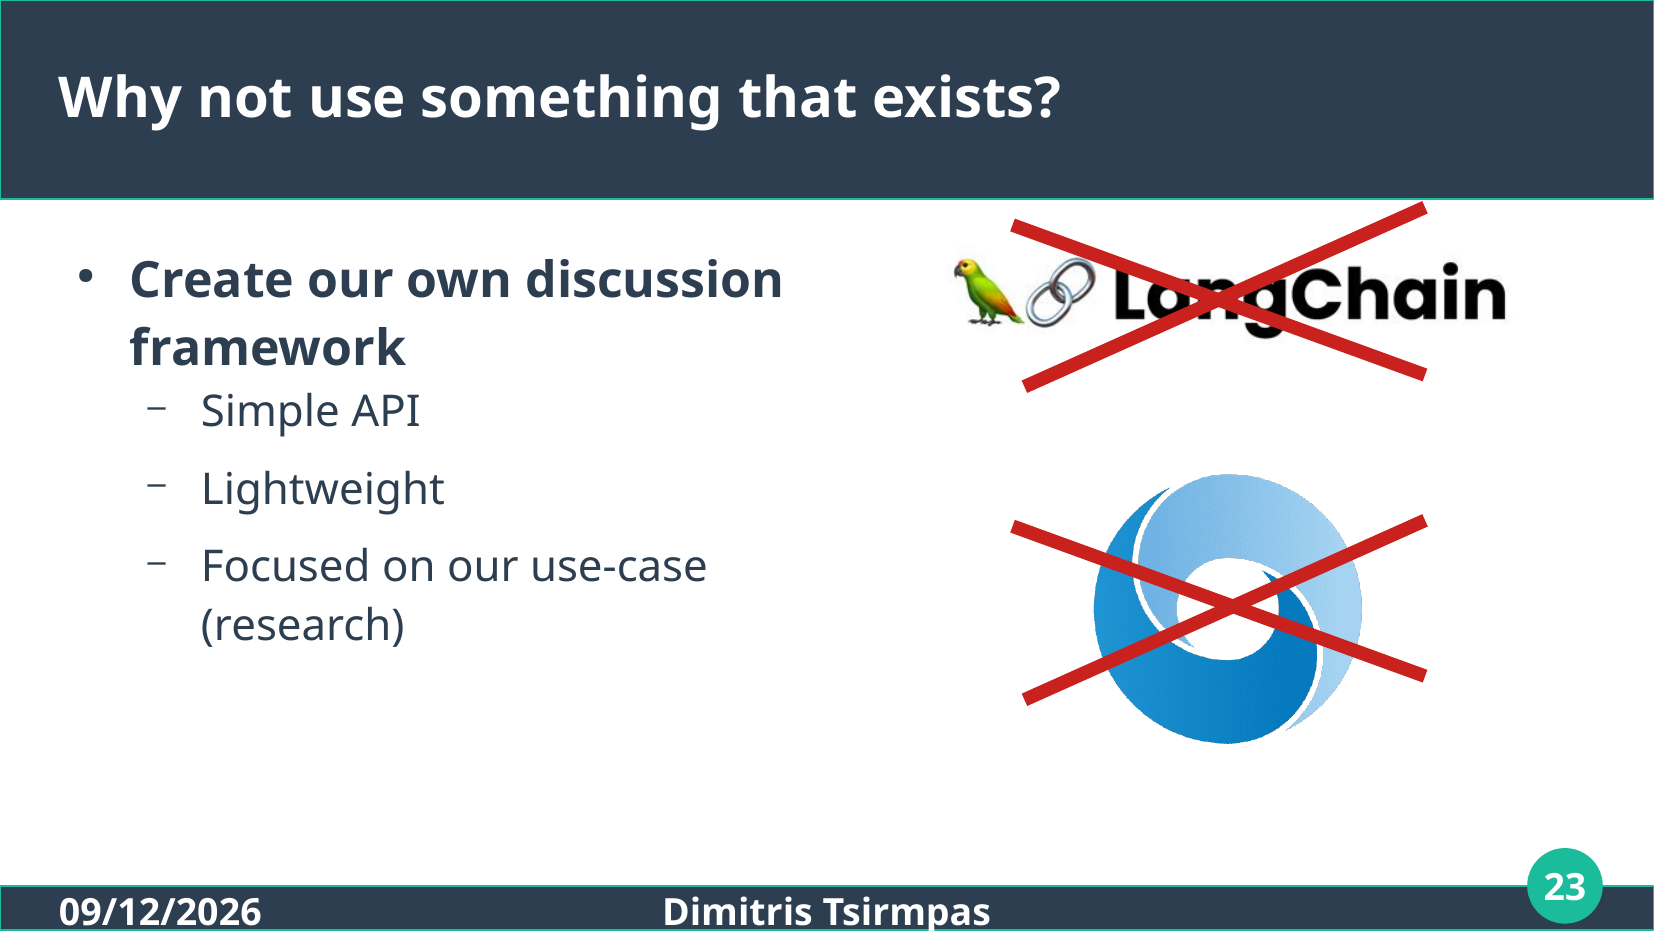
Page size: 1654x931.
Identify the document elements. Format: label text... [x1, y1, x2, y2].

picture [1253, 552, 1373, 649]
picture [1050, 614, 1373, 751]
picture [1239, 225, 1525, 369]
picture [937, 225, 1198, 369]
picture [1036, 225, 1366, 292]
picture [1083, 308, 1385, 369]
picture [1050, 471, 1373, 598]
picture [1050, 548, 1212, 680]
list Create our own discussion framework Simple API Lightweight Focused on our use-case (research) [59, 243, 809, 864]
title Why not use something that exists? [59, 37, 1595, 155]
